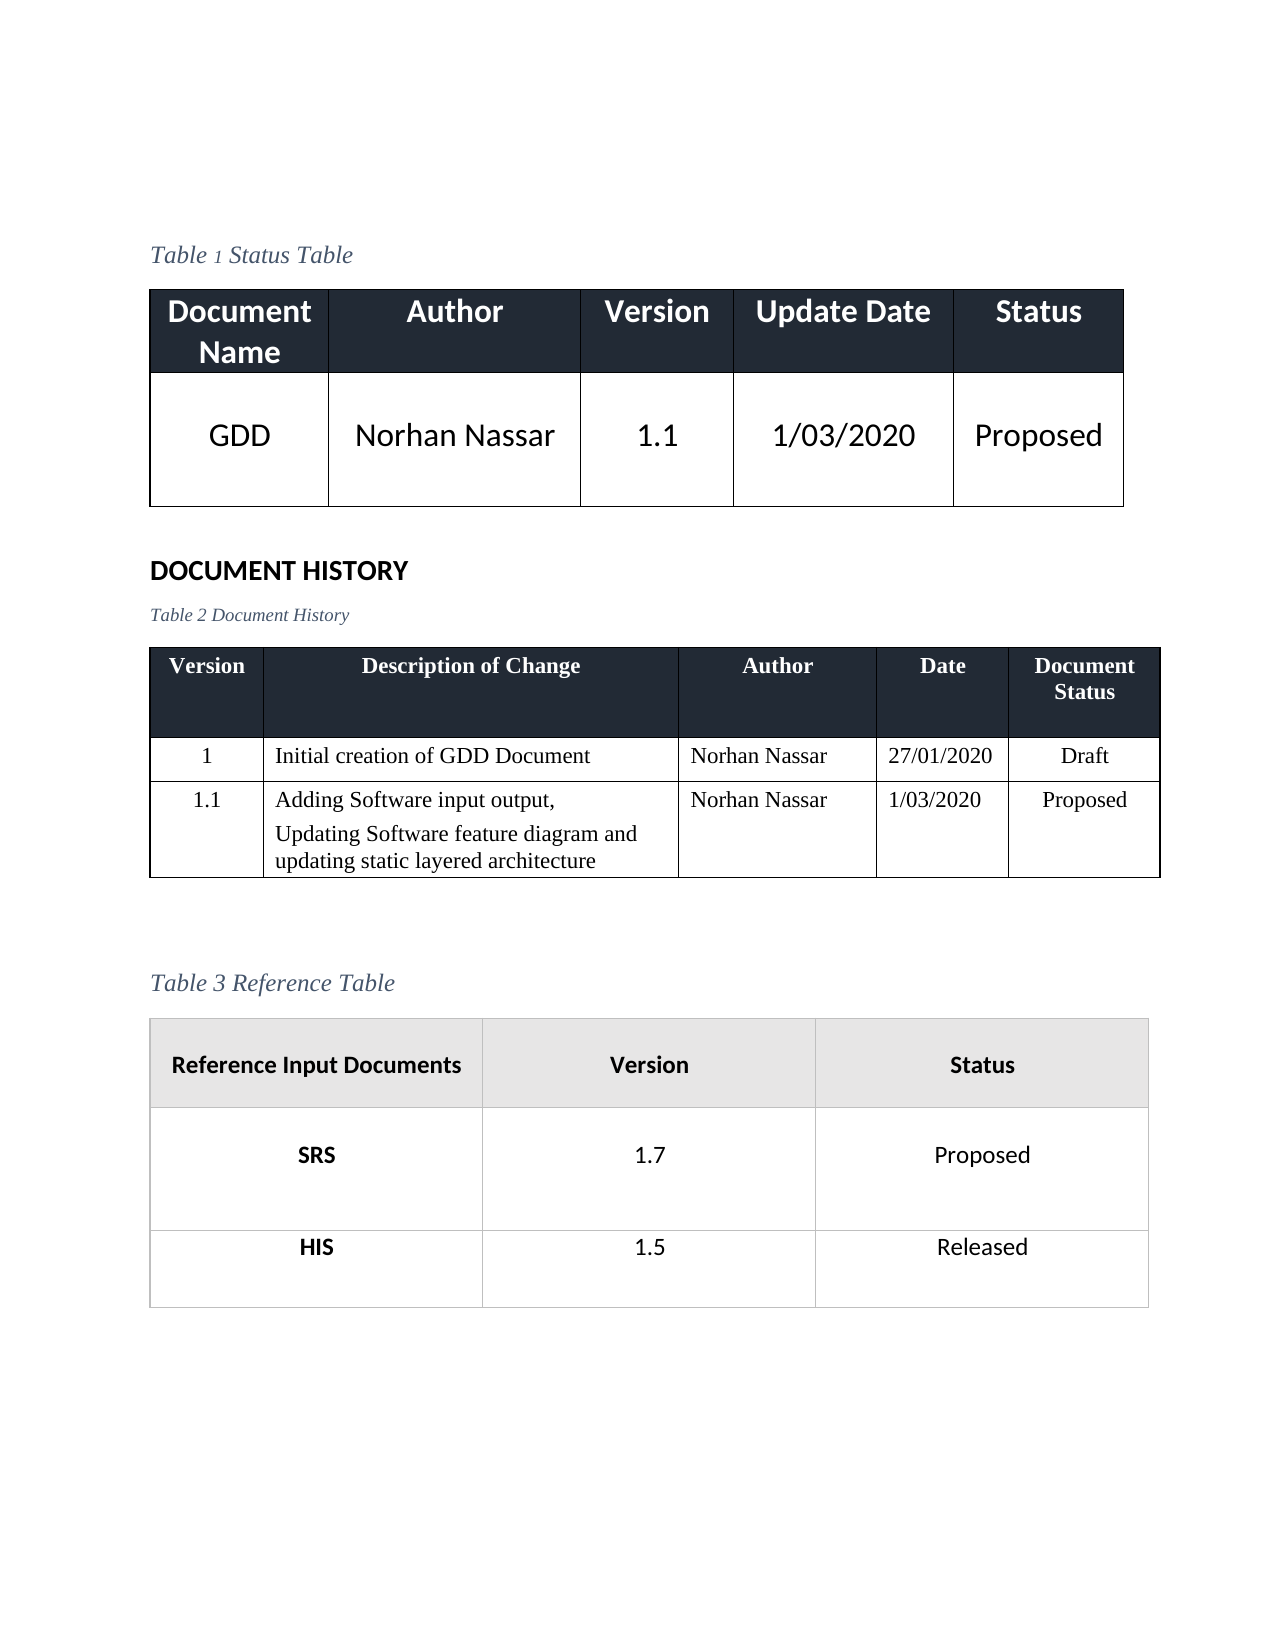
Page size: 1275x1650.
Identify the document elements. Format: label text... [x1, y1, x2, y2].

table_cell Norhan Nassar [679, 782, 876, 877]
table_header Document Status [1009, 648, 1159, 737]
table_cell 1/03/2020 [734, 373, 953, 506]
table_cell 1.1 [581, 373, 733, 506]
table_header Status [954, 290, 1123, 372]
table_cell Norhan Nassar [329, 373, 580, 506]
table_header Version [483, 1019, 815, 1107]
table_cell Released [816, 1231, 1148, 1307]
table_cell Draft [1009, 738, 1159, 781]
text Table 2 Document History [150, 604, 1125, 626]
table_header Date [877, 648, 1008, 737]
table_cell 1/03/2020 [877, 782, 1008, 877]
table_cell Proposed [954, 373, 1123, 506]
table_cell HIS [151, 1231, 482, 1307]
table_header Version [151, 648, 263, 737]
table_cell Proposed [1009, 782, 1159, 877]
table_cell Adding Software input output, Updating Software feature diagram and updating static layered architecture [264, 782, 678, 877]
table_header Version [581, 290, 733, 372]
table_cell 1.1 [151, 782, 263, 877]
text Table 1 Status Table [150, 240, 1125, 268]
table_header Reference Input Documents [151, 1019, 482, 1107]
table_header Update Date [734, 290, 953, 372]
table_cell Initial creation of GDD Document [264, 738, 678, 781]
table_header Author [329, 290, 580, 372]
text DOCUMENT HISTORY [150, 552, 1125, 587]
table_header Document Name [151, 290, 328, 372]
table_header Author [679, 648, 876, 737]
table_header Status [816, 1019, 1148, 1107]
table_header Description of Change [264, 648, 678, 737]
table_cell Norhan Nassar [679, 738, 876, 781]
table_cell 1.7 [483, 1108, 815, 1230]
table_cell SRS [151, 1108, 482, 1230]
table_cell 27/01/2020 [877, 738, 1008, 781]
table_cell GDD [151, 373, 328, 506]
text Table 3 Reference Table [150, 968, 1125, 997]
table_cell Proposed [816, 1108, 1148, 1230]
table_cell 1.5 [483, 1231, 815, 1307]
table_cell 1 [151, 738, 263, 781]
